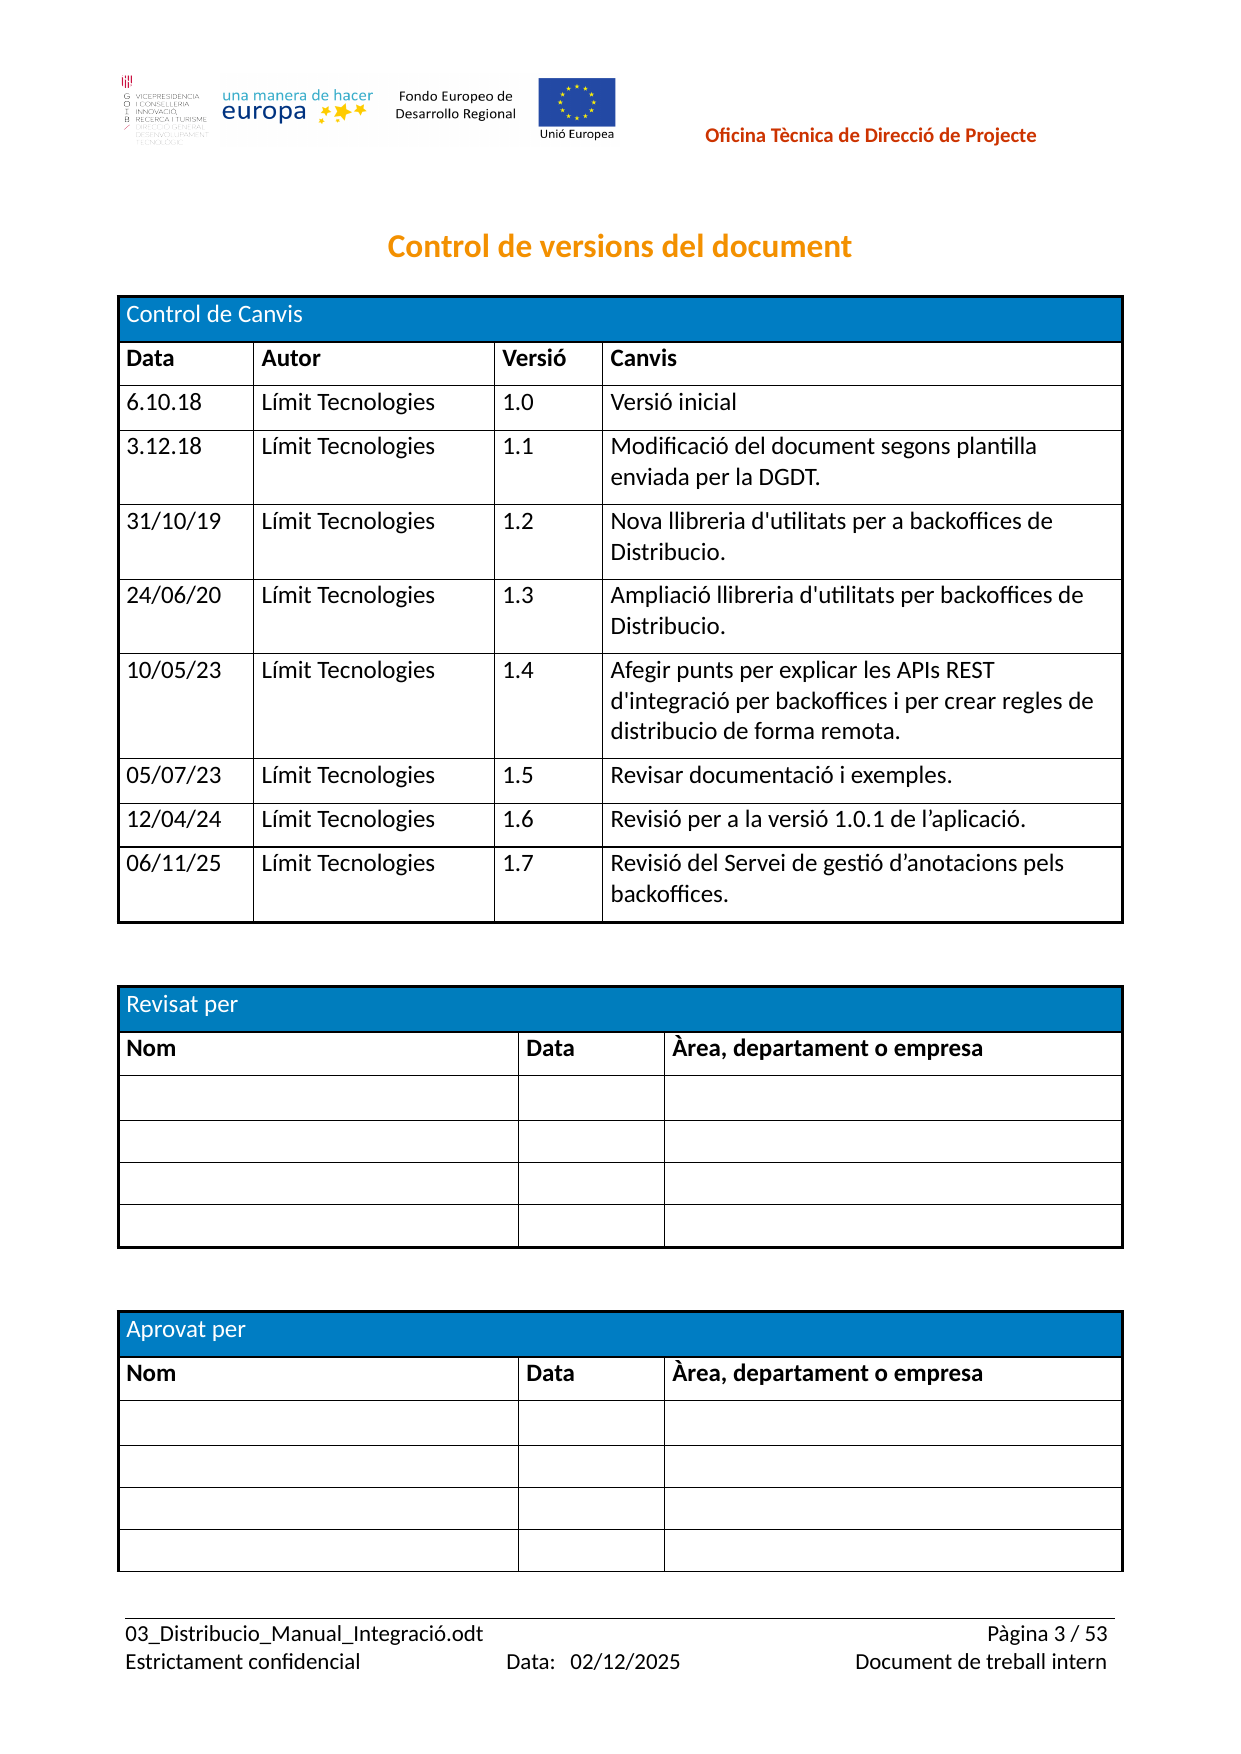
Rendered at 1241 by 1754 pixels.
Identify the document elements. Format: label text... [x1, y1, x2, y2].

picture [118, 73, 213, 147]
table_cell Límit Tecnologies [254, 580, 494, 653]
table_cell Àrea, departament o empresa [665, 1033, 1121, 1075]
table_cell [519, 1530, 664, 1571]
table_cell Versió inicial [603, 386, 1121, 429]
table_cell [120, 1205, 518, 1246]
table_cell [519, 1401, 664, 1444]
table_cell 1.5 [495, 759, 602, 802]
table_cell Límit Tecnologies [254, 505, 494, 579]
table_cell 05/07/23 [120, 759, 253, 802]
table_cell 1.0 [495, 386, 602, 429]
table_cell [665, 1401, 1121, 1444]
table_cell [120, 1530, 518, 1571]
table_header Control de Canvis [120, 298, 1121, 341]
table_cell 1.3 [495, 580, 602, 653]
table_cell [665, 1076, 1121, 1119]
table_cell [120, 1401, 518, 1444]
table_cell Afegir punts per explicar les APIs REST d'integració per backoffices i per crear regles de distribucio de forma remota. [603, 654, 1121, 758]
table_cell 31/10/19 [120, 505, 253, 579]
table_cell [519, 1488, 664, 1529]
table_cell [665, 1205, 1121, 1246]
table_cell Data [120, 343, 253, 385]
table_cell Autor [254, 343, 494, 385]
table_cell Nom [120, 1033, 518, 1075]
table_cell 1.2 [495, 505, 602, 579]
table_cell Nova llibreria d'utilitats per a backoffices de Distribucio. [603, 505, 1121, 579]
table_cell [120, 1488, 518, 1529]
table_cell Revisar documentació i exemples. [603, 759, 1121, 802]
table_cell [120, 1121, 518, 1162]
table_cell 1.4 [495, 654, 602, 758]
table_cell Modificació del document segons plantilla enviada per la DGDT. [603, 431, 1121, 504]
table_cell Data [519, 1358, 664, 1400]
table_cell Canvis [603, 343, 1121, 385]
table_cell 6.10.18 [120, 386, 253, 429]
table_cell [519, 1163, 664, 1204]
table_cell [665, 1121, 1121, 1162]
table_cell Versió [495, 343, 602, 385]
table_header Aprovat per [120, 1313, 1121, 1356]
table_cell 1.6 [495, 804, 602, 846]
table_cell [120, 1446, 518, 1487]
table_cell Límit Tecnologies [254, 848, 494, 921]
table_cell [665, 1163, 1121, 1204]
table_cell [665, 1446, 1121, 1487]
table_cell 06/11/25 [120, 848, 253, 921]
table_cell [665, 1488, 1121, 1529]
table_cell 1.1 [495, 431, 602, 504]
table_cell [519, 1446, 664, 1487]
table_cell Límit Tecnologies [254, 386, 494, 429]
table_cell Àrea, departament o empresa [665, 1358, 1121, 1400]
table_cell Data [519, 1033, 664, 1075]
table_header Revisat per [120, 988, 1121, 1031]
table_cell 10/05/23 [120, 654, 253, 758]
table_cell Límit Tecnologies [254, 804, 494, 846]
table_cell [519, 1205, 664, 1246]
table_cell [519, 1076, 664, 1119]
subtitle Control de versions del document [118, 225, 1122, 266]
table_cell Límit Tecnologies [254, 654, 494, 758]
table_cell 1.7 [495, 848, 602, 921]
table_cell Límit Tecnologies [254, 759, 494, 802]
table_cell 3.12.18 [120, 431, 253, 504]
table_cell Ampliació llibreria d'utilitats per backoffices de Distribucio. [603, 580, 1121, 653]
table_cell Revisió del Servei de gestió d’anotacions pels backoffices. [603, 848, 1121, 921]
table_cell Nom [120, 1358, 518, 1400]
table_cell [120, 1076, 518, 1119]
picture [219, 73, 621, 147]
table_cell [120, 1163, 518, 1204]
table_cell [665, 1530, 1121, 1571]
table_cell [519, 1121, 664, 1162]
table_cell Revisió per a la versió 1.0.1 de l’aplicació. [603, 804, 1121, 846]
table_cell 24/06/20 [120, 580, 253, 653]
table_cell 12/04/24 [120, 804, 253, 846]
table_cell Límit Tecnologies [254, 431, 494, 504]
